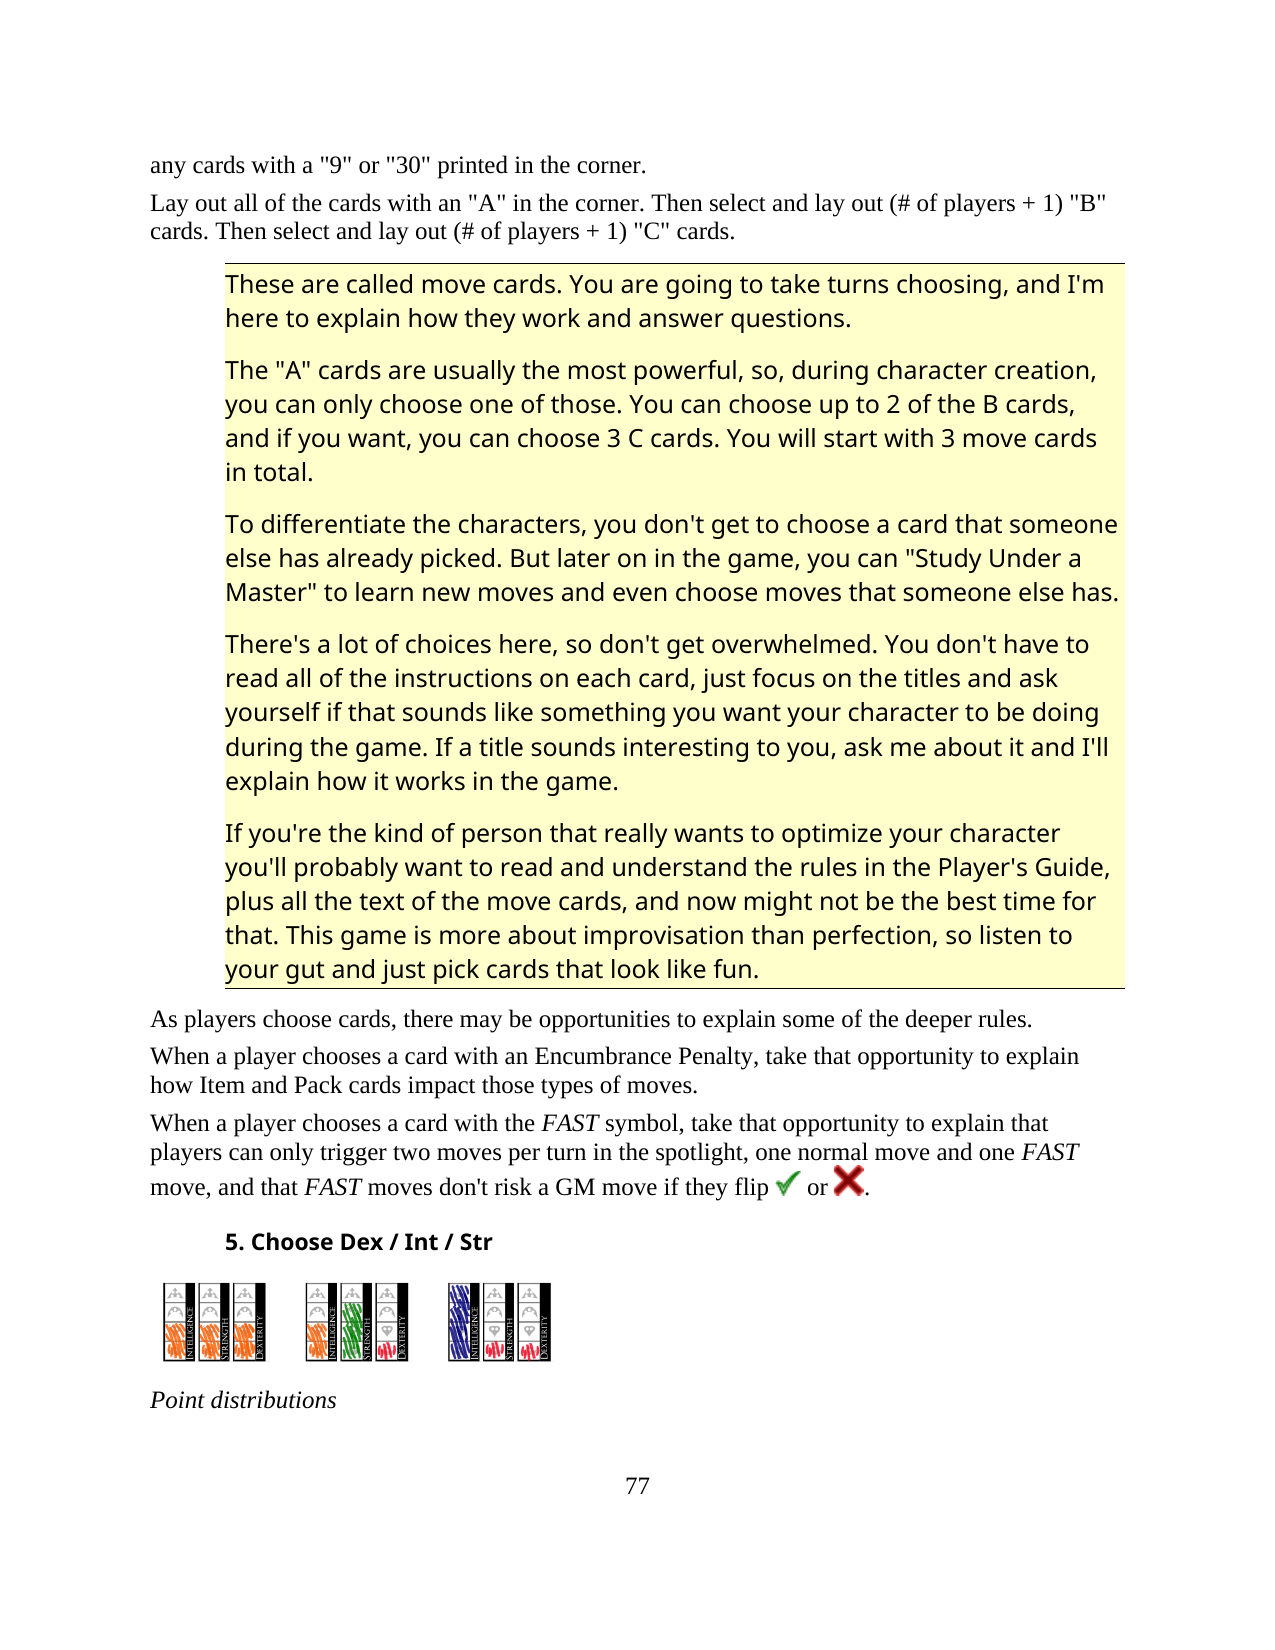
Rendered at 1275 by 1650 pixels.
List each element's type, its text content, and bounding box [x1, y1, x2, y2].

picture [775, 1171, 801, 1196]
text Lay out all of the cards with an "A" in the corner. Then select and lay out (# of players + 1) "B" cards. Then select and lay out (# of players + 1) "C" cards. [150, 188, 1125, 245]
text any cards with a "9" or "30" printed in the corner. [150, 150, 1125, 179]
text When a player chooses a card with the FAST symbol, take that opportunity to explain that players can only trigger two moves per turn in the spotlight, one normal move and one FAST move, and that FAST moves don't risk a GM move if they flip or . [150, 1108, 1125, 1201]
picture [150, 1269, 564, 1373]
text As players choose cards, there may be opportunities to explain some of the deeper rules. [150, 1004, 1125, 1032]
text To differentiate the characters, you don't get to choose a card that someone else has already picked. But later on in the game, you can "Study Under a Master" to learn new moves and even choose moves that someone else has. [225, 504, 1125, 609]
text There's a lot of choices here, so don't get overwhelmed. You don't have to read all of the instructions on each card, just focus on the titles and ask yourself if that sounds like something you want your character to be doing during the game. If a title sounds interesting to you, ask me about it and I'll explain how it works in the game. [225, 624, 1125, 797]
text Point distributions [150, 1385, 1125, 1414]
subtitle 5. Choose Dex / Int / Str [150, 1226, 1125, 1257]
text The "A" cards are usually the most powerful, so, during character creation, you can only choose one of those. You can choose up to 2 of the B cards, and if you want, you can choose 3 C cards. You will start with 3 move cards in total. [225, 349, 1125, 489]
text If you're the kind of person that really wants to optimize your character you'll probably want to read and understand the rules in the Player's Guide, plus all the text of the move cards, and now might not be the best time for that. This game is more about improvisation than perfection, so listen to your gut and just pick cards that look like fun. [225, 812, 1125, 988]
text When a player chooses a card with an Encumbrance Penalty, take that opportunity to explain how Item and Pack cards impact those types of moves. [150, 1041, 1125, 1099]
text These are called move cards. You are going to take turns choosing, and I'm here to explain how they work and answer questions. [225, 264, 1125, 334]
picture [833, 1165, 864, 1196]
